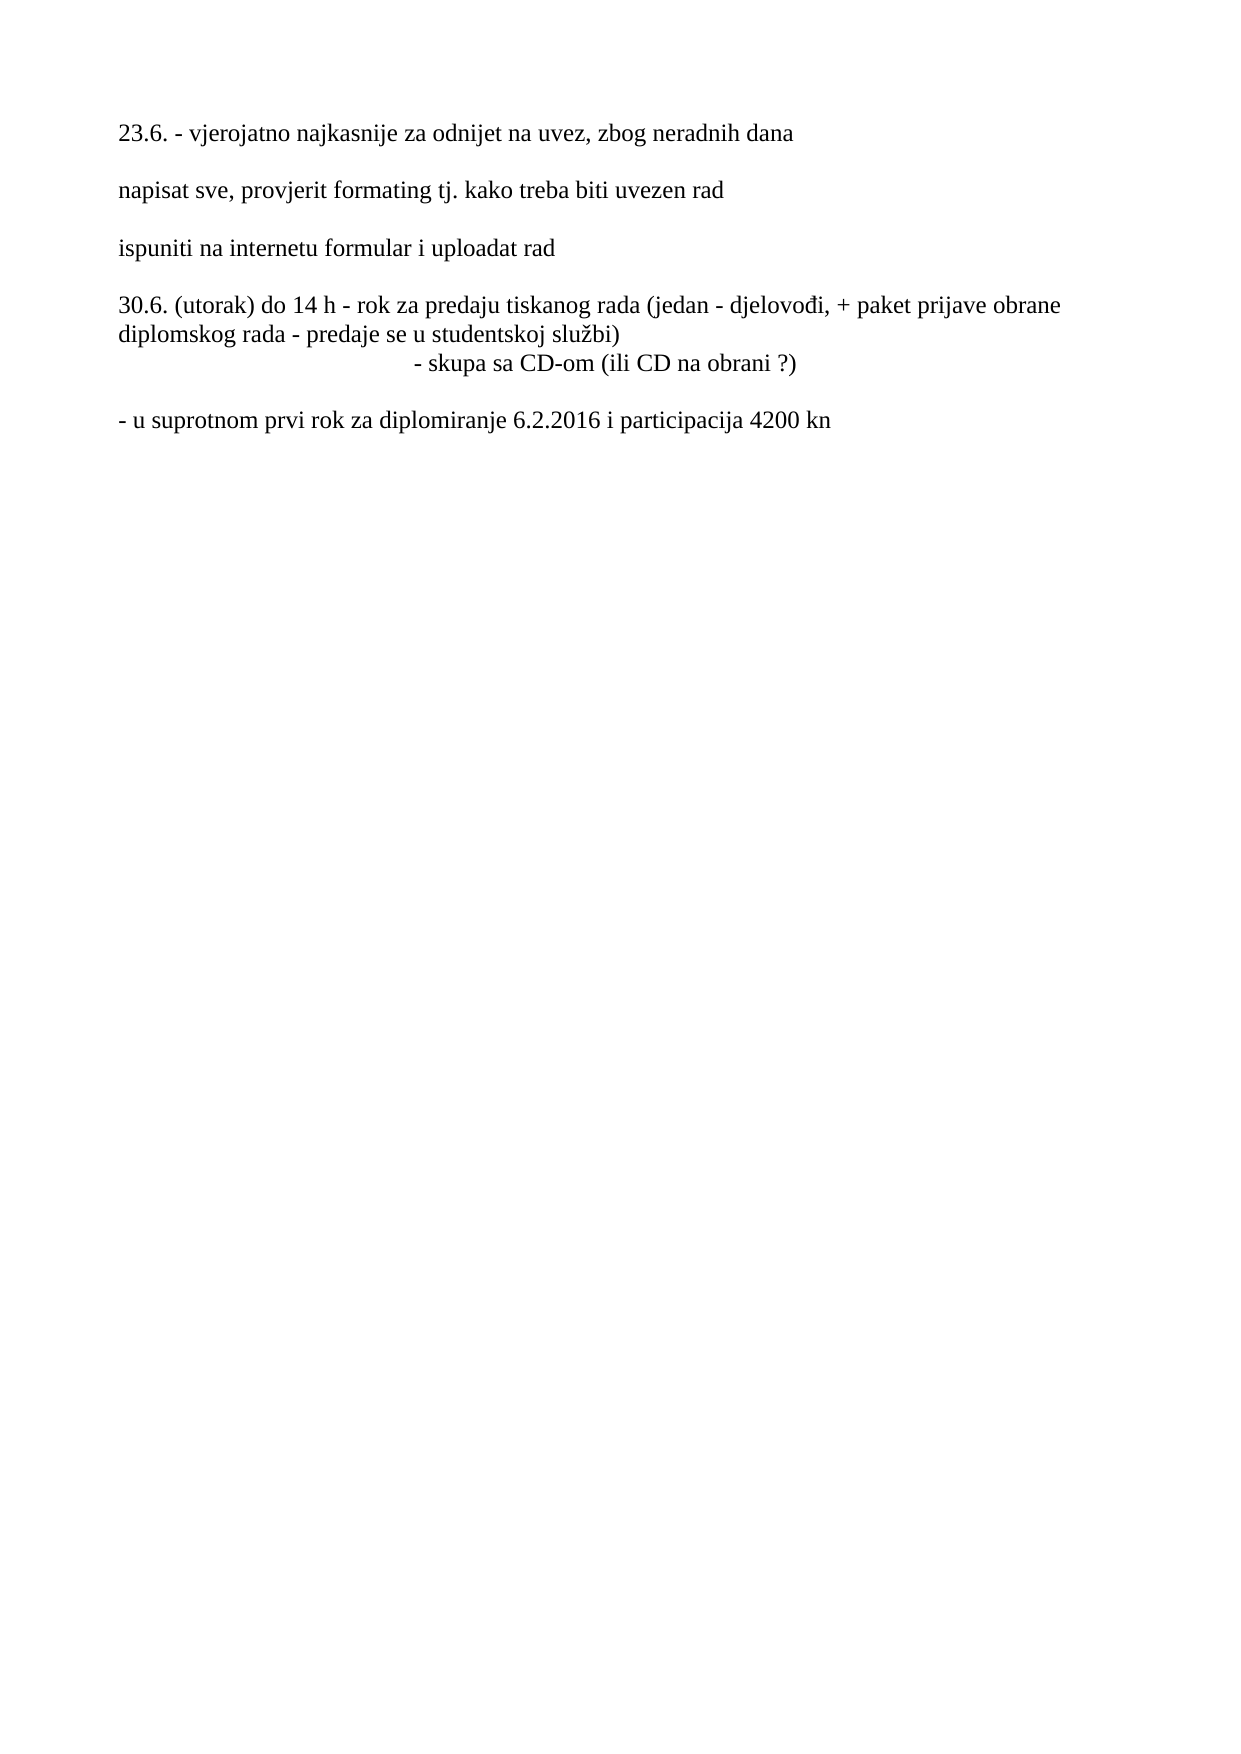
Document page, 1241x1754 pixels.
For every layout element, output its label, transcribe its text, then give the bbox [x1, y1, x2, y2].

text - u suprotnom prvi rok za diplomiranje 6.2.2016 i participacija 4200 kn [118, 406, 1122, 434]
text - skupa sa CD-om (ili CD na obrani ?) [118, 348, 1122, 377]
text 23.6. - vjerojatno najkasnije za odnijet na uvez, zbog neradnih dana [118, 118, 1122, 147]
text napisat sve, provjerit formating tj. kako treba biti uvezen rad [118, 176, 1122, 204]
text ispuniti na internetu formular i uploadat rad [118, 233, 1122, 262]
text 30.6. (utorak) do 14 h - rok za predaju tiskanog rada (jedan - djelovođi, + paket prijave obrane diplomskog rada - predaje se u studentskoj službi) [118, 291, 1122, 348]
